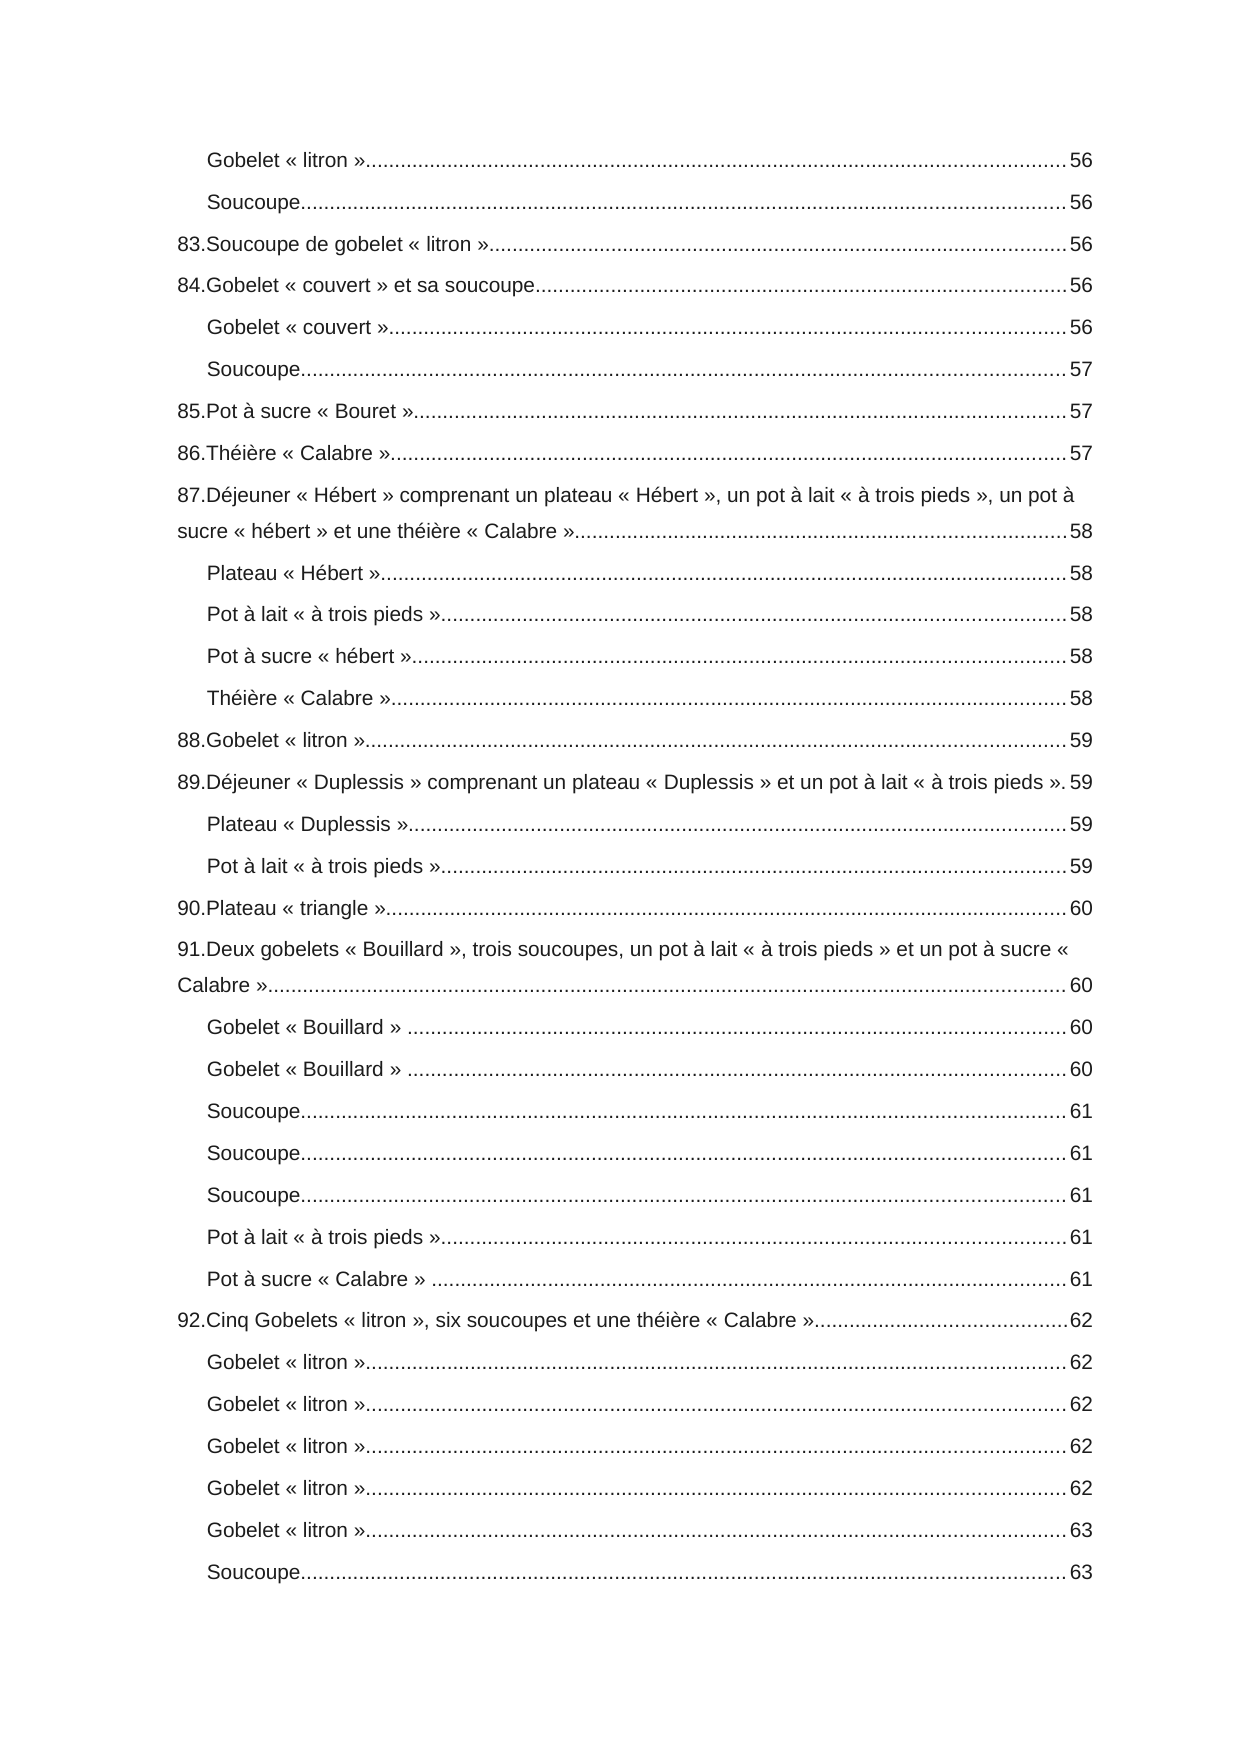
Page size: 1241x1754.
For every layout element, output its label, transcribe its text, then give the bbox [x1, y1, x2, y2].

text Théière « Calabre » 58 [207, 686, 1093, 710]
text Gobelet « litron » 63 [207, 1518, 1093, 1542]
text Plateau « Hébert » 58 [207, 560, 1093, 584]
text Pot à sucre « Calabre » 61 [207, 1266, 1093, 1290]
text Plateau « Duplessis » 59 [207, 812, 1093, 836]
text Soucoupe 61 [207, 1183, 1093, 1207]
text Gobelet « Bouillard » 60 [207, 1057, 1093, 1081]
text Pot à lait « à trois pieds » 59 [207, 853, 1093, 877]
text 92.Cinq Gobelets « litron », six soucoupes et une théière « Calabre » 62 [177, 1308, 1093, 1332]
text 84.Gobelet « couvert » et sa soucoupe 56 [177, 273, 1093, 297]
text Gobelet « couvert » 56 [207, 315, 1093, 339]
text 88.Gobelet « litron » 59 [177, 728, 1093, 752]
text 89.Déjeuner « Duplessis » comprenant un plateau « Duplessis » et un pot à lait « à trois pieds » 59 [177, 770, 1093, 794]
text Gobelet « Bouillard » 60 [207, 1015, 1093, 1039]
text 86.Théière « Calabre » 57 [177, 441, 1093, 465]
text Pot à sucre « hébert » 58 [207, 644, 1093, 668]
text Soucoupe 56 [207, 189, 1093, 213]
text Soucoupe 61 [207, 1099, 1093, 1123]
text Soucoupe 57 [207, 357, 1093, 381]
text 87.Déjeuner « Hébert » comprenant un plateau « Hébert », un pot à lait « à trois pieds », un pot à sucre « hébert » et une théière « Calabre » 58 [177, 483, 1093, 542]
text Soucoupe 63 [207, 1559, 1093, 1583]
text Gobelet « litron » 56 [207, 148, 1093, 172]
text Gobelet « litron » 62 [207, 1392, 1093, 1416]
text Soucoupe 61 [207, 1141, 1093, 1165]
text Pot à lait « à trois pieds » 58 [207, 602, 1093, 626]
text 91.Deux gobelets « Bouillard », trois soucoupes, un pot à lait « à trois pieds » et un pot à sucre « Calabre » 60 [177, 937, 1093, 997]
text Pot à lait « à trois pieds » 61 [207, 1224, 1093, 1248]
text Gobelet « litron » 62 [207, 1434, 1093, 1458]
text 90.Plateau « triangle » 60 [177, 895, 1093, 919]
text 83.Soucoupe de gobelet « litron » 56 [177, 231, 1093, 255]
text Gobelet « litron » 62 [207, 1350, 1093, 1374]
text Gobelet « litron » 62 [207, 1476, 1093, 1500]
text 85.Pot à sucre « Bouret » 57 [177, 399, 1093, 423]
